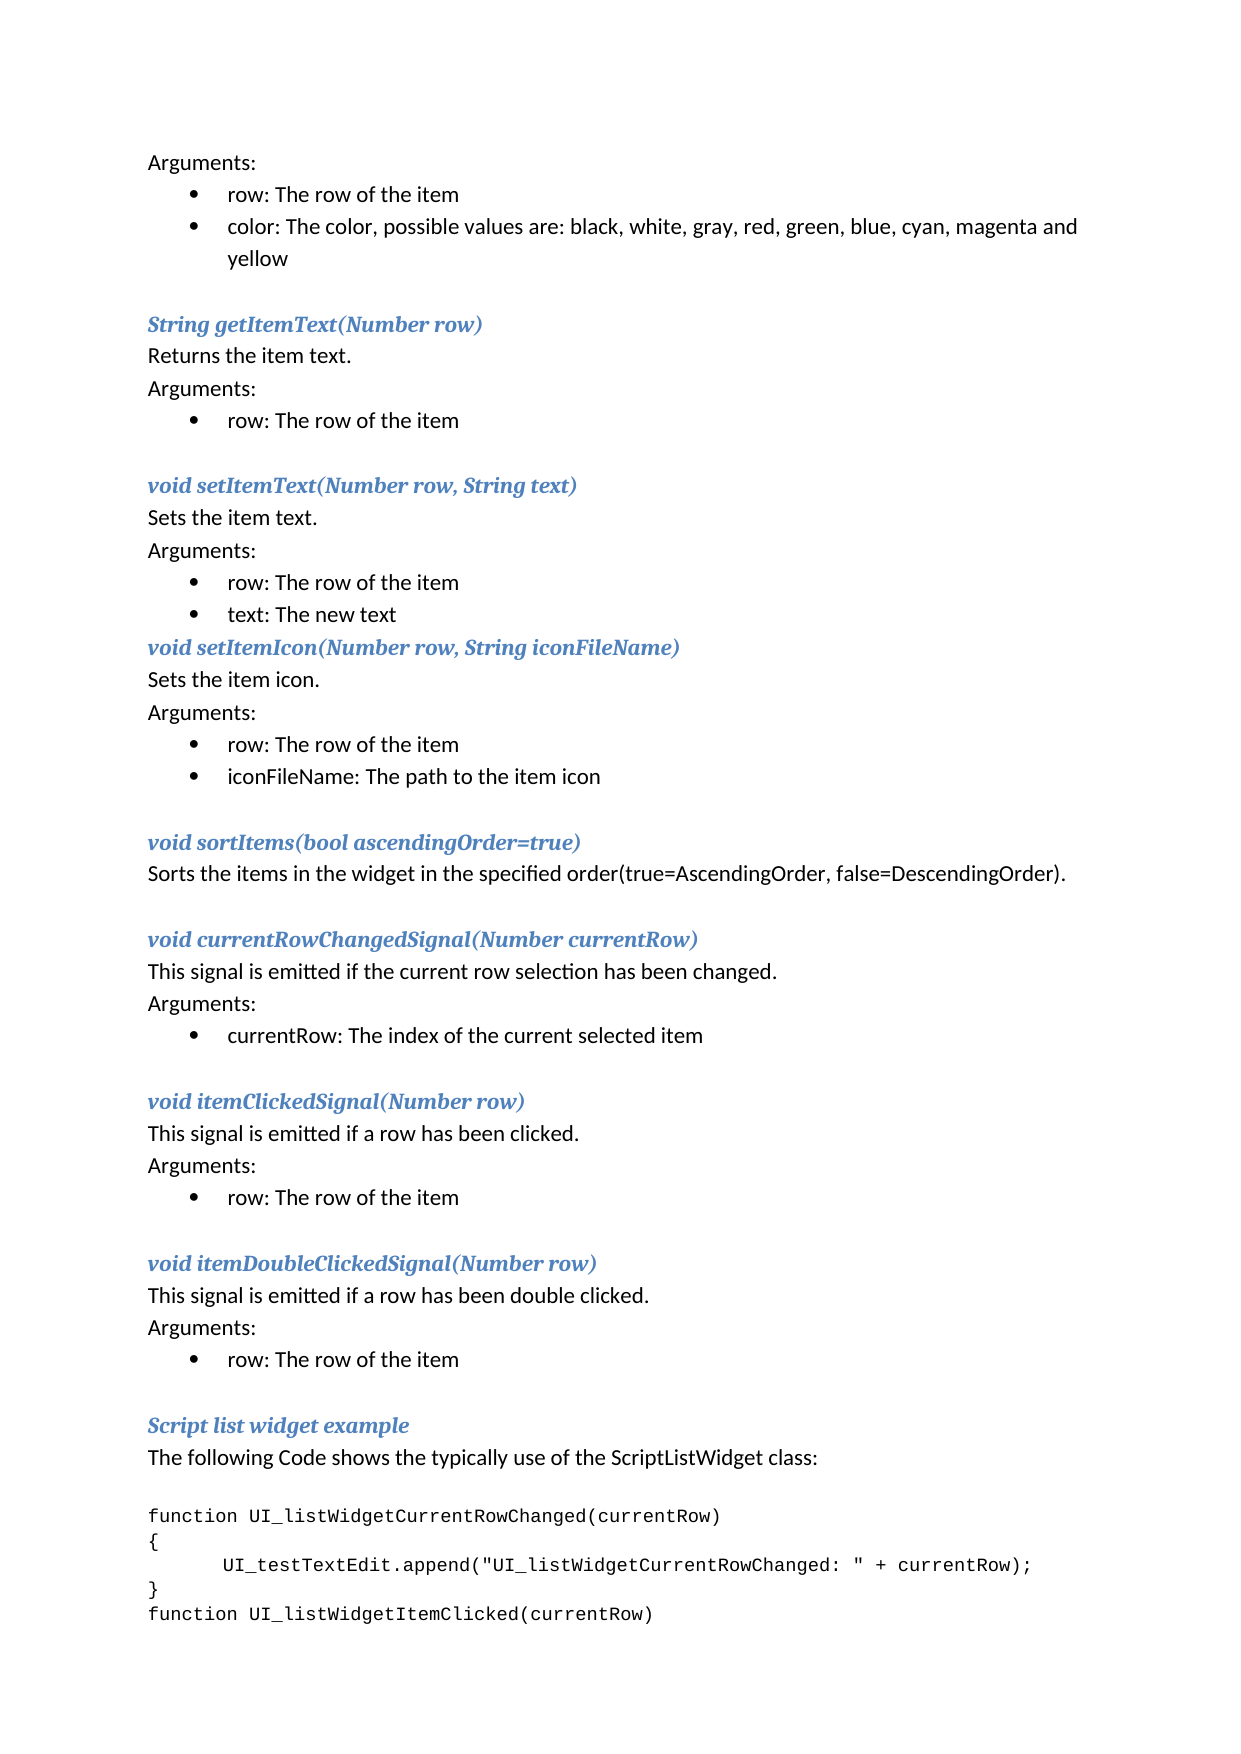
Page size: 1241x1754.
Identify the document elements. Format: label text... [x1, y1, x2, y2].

text Sorts the items in the widget in the specified order(true=AscendingOrder, false=DescendingOrder). [148, 859, 1093, 887]
list row: The row of the item [190, 1183, 1093, 1211]
text UI_testTextEdit.append("UI_listWidgetCurrentRowChanged: " + currentRow); [148, 1556, 1093, 1577]
text function UI_listWidgetCurrentRowChanged(currentRow) [148, 1507, 1093, 1528]
subtitle Script list widget example [148, 1412, 1093, 1439]
list row: The row of the item [190, 730, 1093, 758]
subtitle void currentRowChangedSignal(Number currentRow) [148, 927, 1093, 953]
list row: The row of the item [190, 180, 1093, 208]
list Arguments: [148, 374, 1093, 402]
text { [148, 1531, 1093, 1553]
text This signal is emitted if the current row selection has been changed. [148, 957, 1093, 985]
text function UI_listWidgetItemClicked(currentRow) [148, 1604, 1093, 1626]
text Returns the item text. [148, 342, 1093, 370]
text Arguments: [148, 148, 1093, 176]
list row: The row of the item [190, 406, 1093, 434]
text This signal is emitted if a row has been clicked. [148, 1119, 1093, 1147]
text Arguments: [148, 1313, 1093, 1341]
list currentRow: The index of the current selected item [190, 1021, 1093, 1049]
text Arguments: [148, 989, 1093, 1017]
text Sets the item text. [148, 503, 1093, 532]
list iconFileName: The path to the item icon [190, 762, 1093, 790]
list color: The color, possible values are: black, white, gray, red, green, blue, cyan, magenta and yellow [190, 212, 1093, 272]
subtitle void itemDoubleClickedSignal(Number row) [148, 1251, 1093, 1277]
subtitle void sortItems(bool ascendingOrder=true) [148, 829, 1093, 856]
list text: The new text [190, 600, 1093, 628]
text Sets the item icon. [148, 665, 1093, 693]
text This signal is emitted if a row has been double clicked. [148, 1281, 1093, 1309]
text Arguments: [148, 698, 1093, 726]
subtitle void itemClickedSignal(Number row) [148, 1089, 1093, 1115]
list row: The row of the item [190, 568, 1093, 596]
subtitle void setItemText(Number row, String text) [148, 473, 1093, 500]
text Arguments: [148, 536, 1093, 564]
text Arguments: [148, 1151, 1093, 1179]
text } [148, 1580, 1093, 1601]
subtitle String getItemText(Number row) [148, 311, 1093, 338]
subtitle void setItemIcon(Number row, String iconFileName) [148, 635, 1093, 662]
list row: The row of the item [190, 1345, 1093, 1373]
text The following Code shows the typically use of the ScriptListWidget class: [148, 1443, 1093, 1471]
